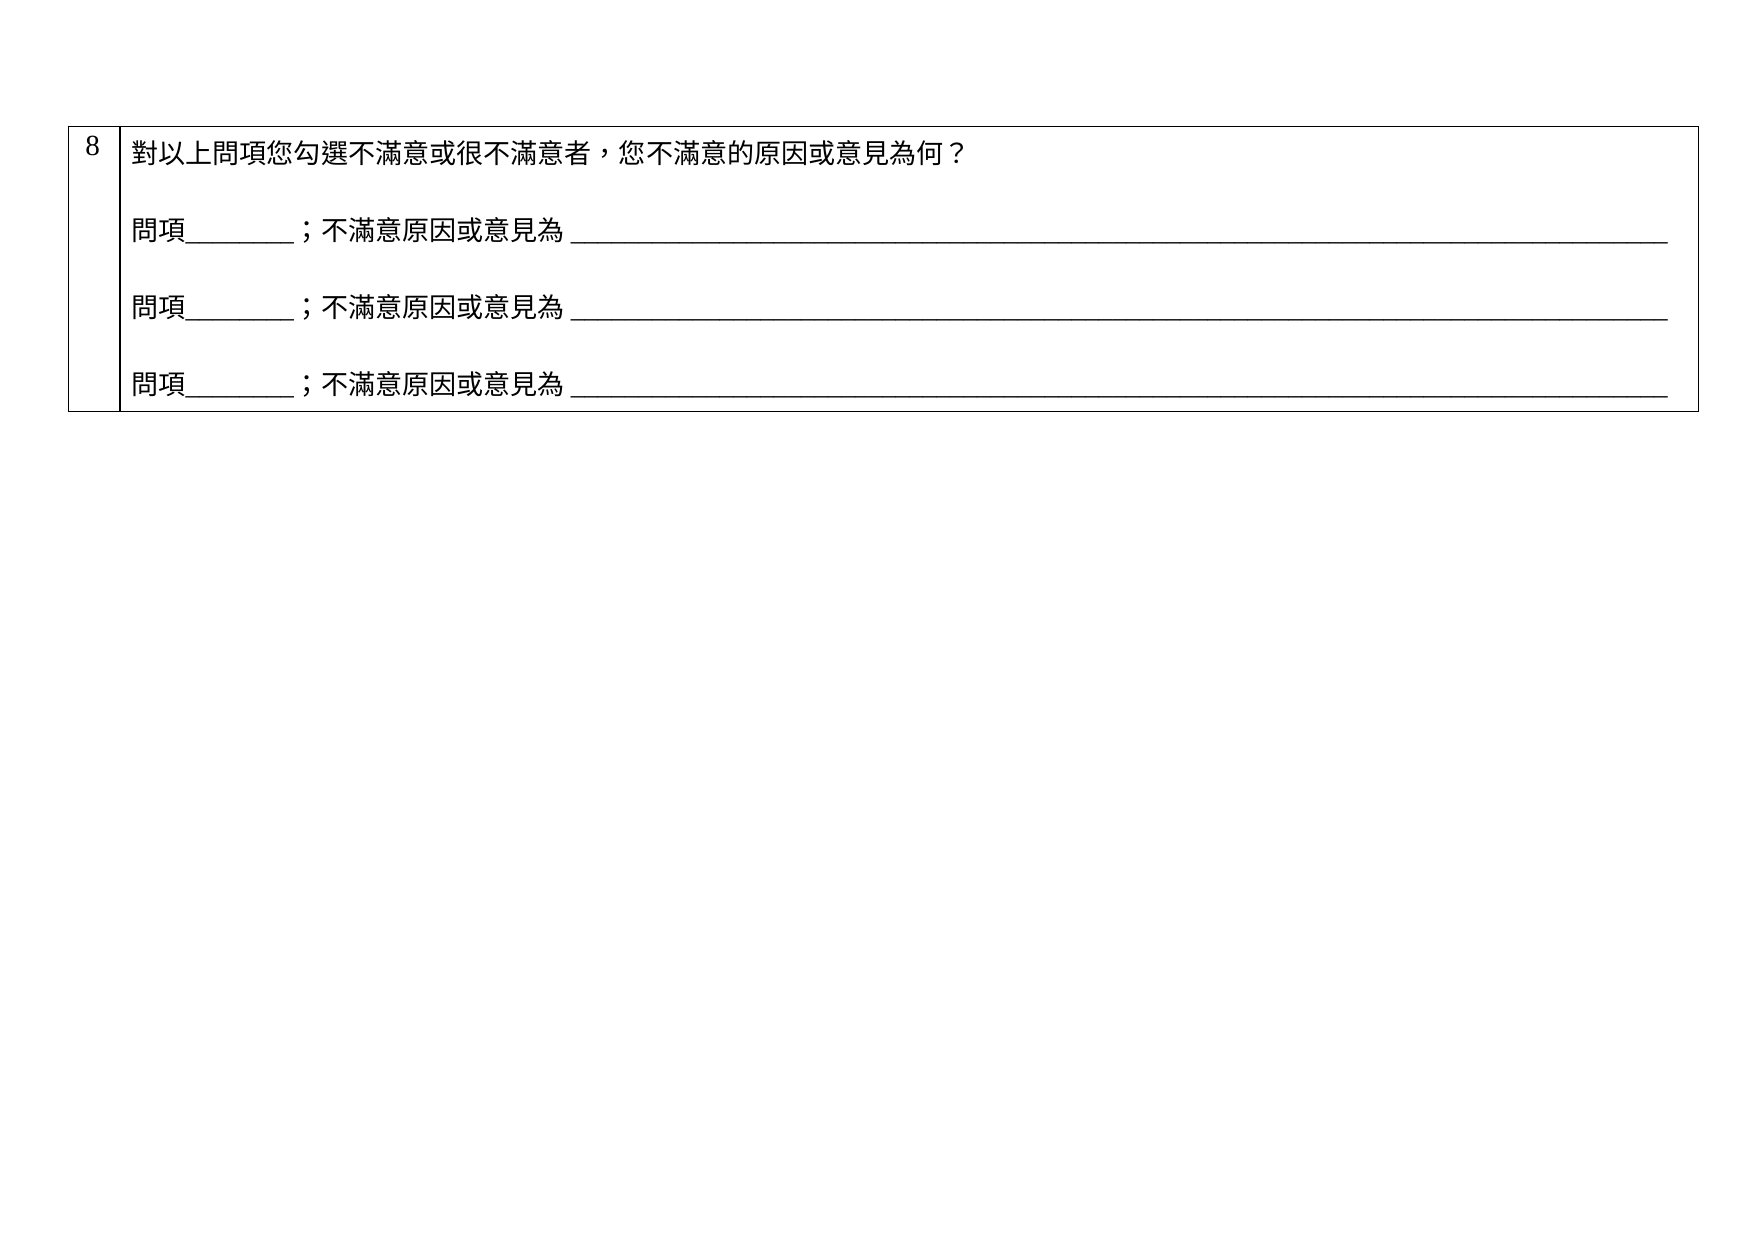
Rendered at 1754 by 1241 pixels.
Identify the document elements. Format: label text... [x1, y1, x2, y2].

table_cell 8 [69, 127, 119, 411]
table_cell 對以上問項您勾選不滿意或很不滿意者，您不滿意的原因或意見為何？ 問項________；不滿意原因或意見為 _________________________________________________________________________________ 問項________；不滿意原因或意見為 _________________________________________________________________________________ 問項________；不滿意原因或意見為 _________________________________________________________________________________ [121, 127, 1698, 411]
